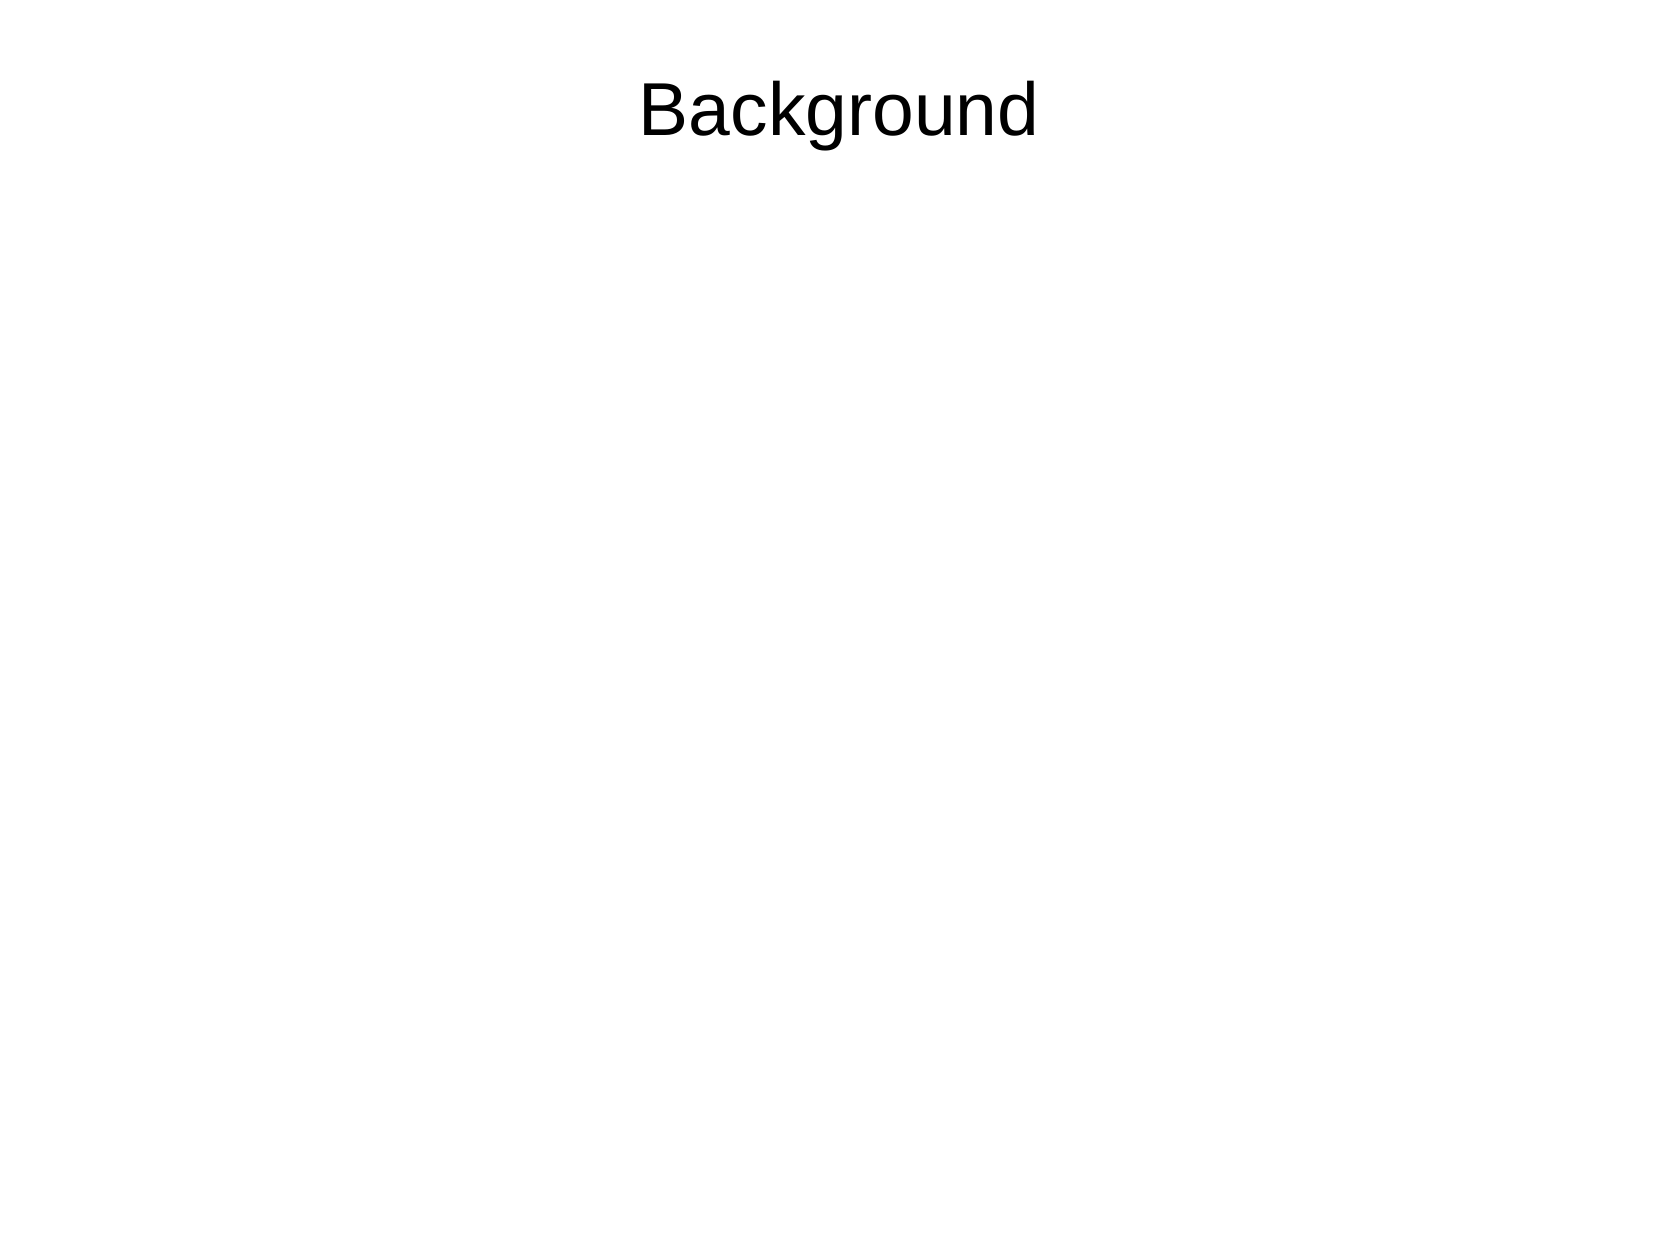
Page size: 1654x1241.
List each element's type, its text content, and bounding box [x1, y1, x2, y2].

title Background [95, 6, 1584, 214]
